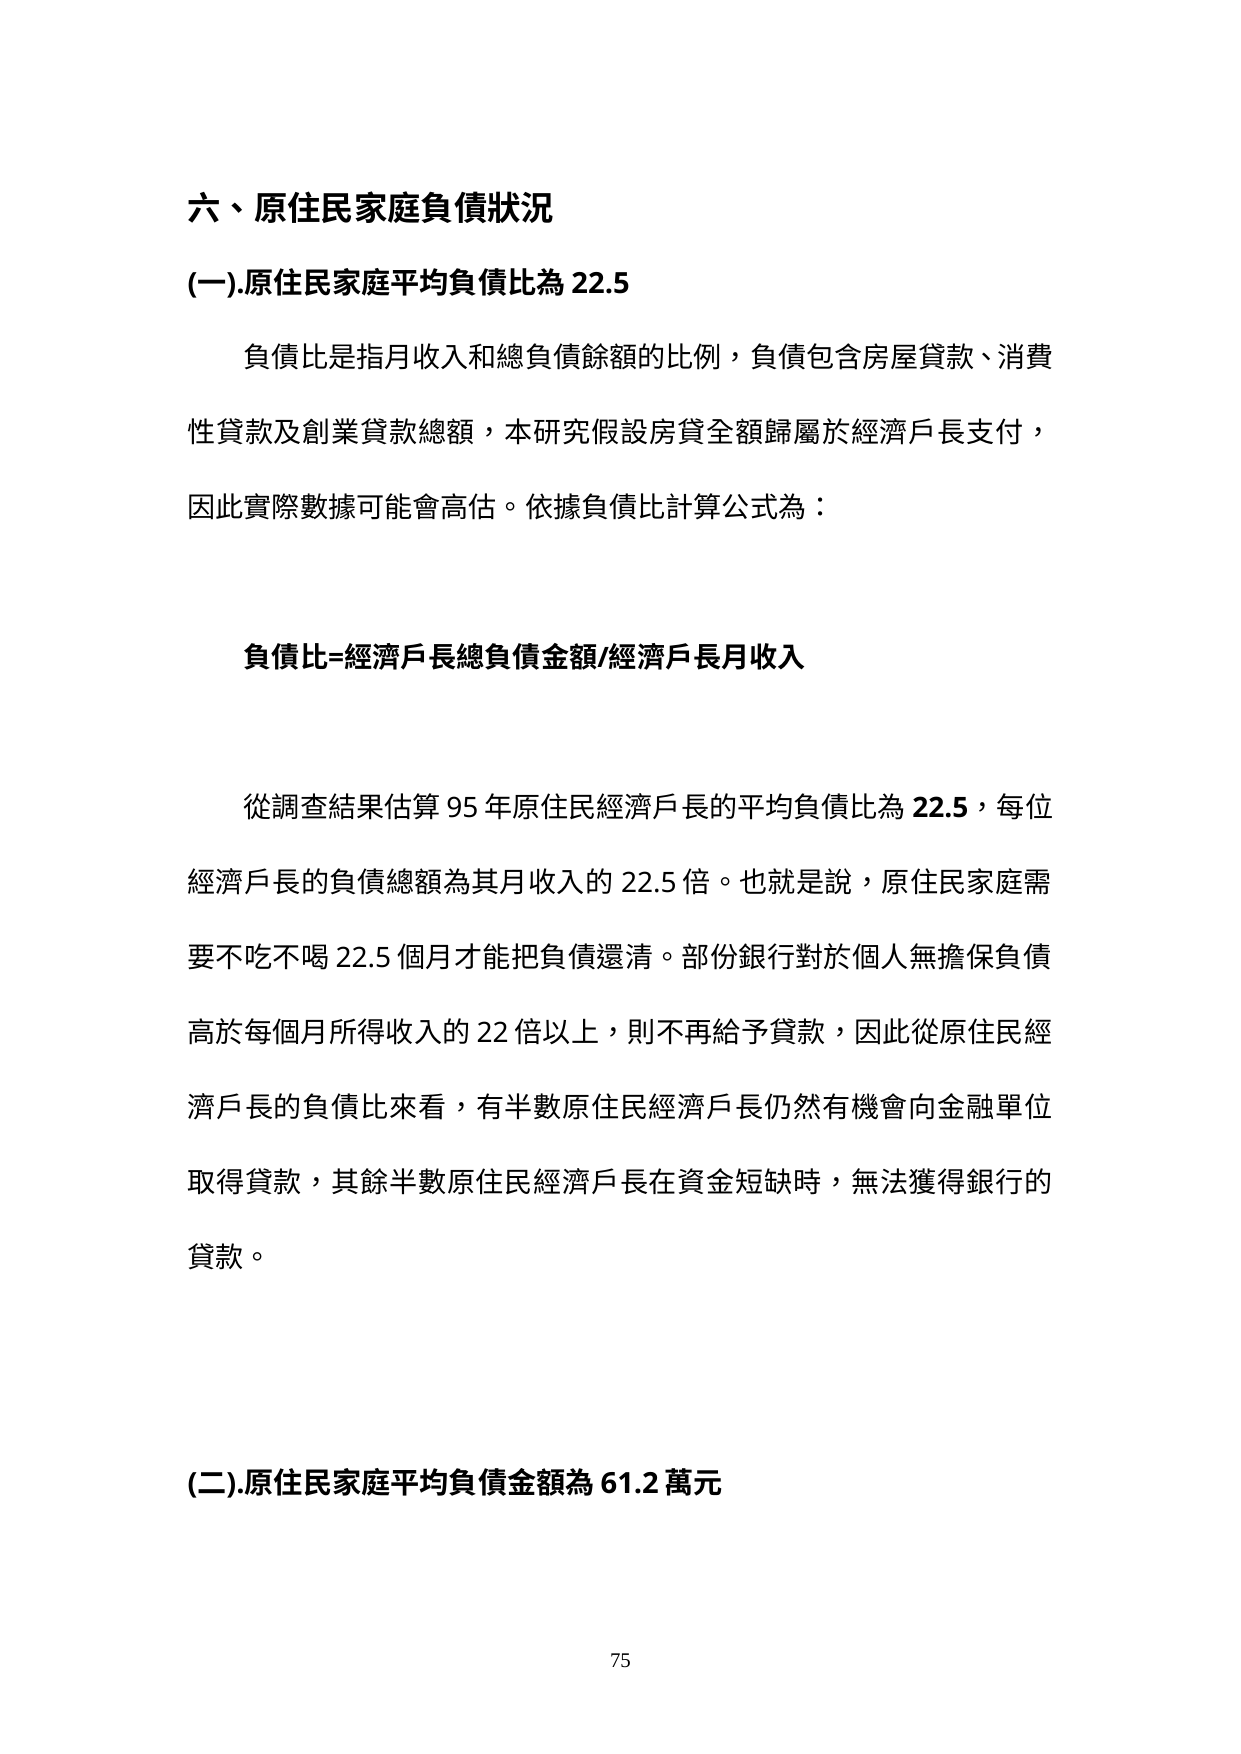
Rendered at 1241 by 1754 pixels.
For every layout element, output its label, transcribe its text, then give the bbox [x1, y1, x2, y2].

text 負債比=經濟戶長總負債金額/經濟戶長月收入 [187, 619, 1053, 694]
text 負債比是指月收入和總負債餘額的比例，負債包含房屋貸款、消費性貸款及創業貸款總額，本研究假設房貸全額歸屬於經濟戶長支付，因此實際數據可能會高估。依據負債比計算公式為： [187, 319, 1053, 544]
text 六、原住民家庭負債狀況 [187, 169, 1053, 244]
text (一).原住民家庭平均負債比為22.5 [187, 244, 1053, 319]
text 從調查結果估算95年原住民經濟戶長的平均負債比為22.5，每位經濟戶長的負債總額為其月收入的22.5倍。也就是說，原住民家庭需要不吃不喝22.5個月才能把負債還清。部份銀行對於個人無擔保負債高於每個月所得收入的22倍以上，則不再給予貸款，因此從原住民經濟戶長的負債比來看，有半數原住民經濟戶長仍然有機會向金融單位取得貸款，其餘半數原住民經濟戶長在資金短缺時，無法獲得銀行的貸款。 [187, 769, 1053, 1294]
text (二).原住民家庭平均負債金額為61.2萬元 [187, 1444, 1053, 1519]
